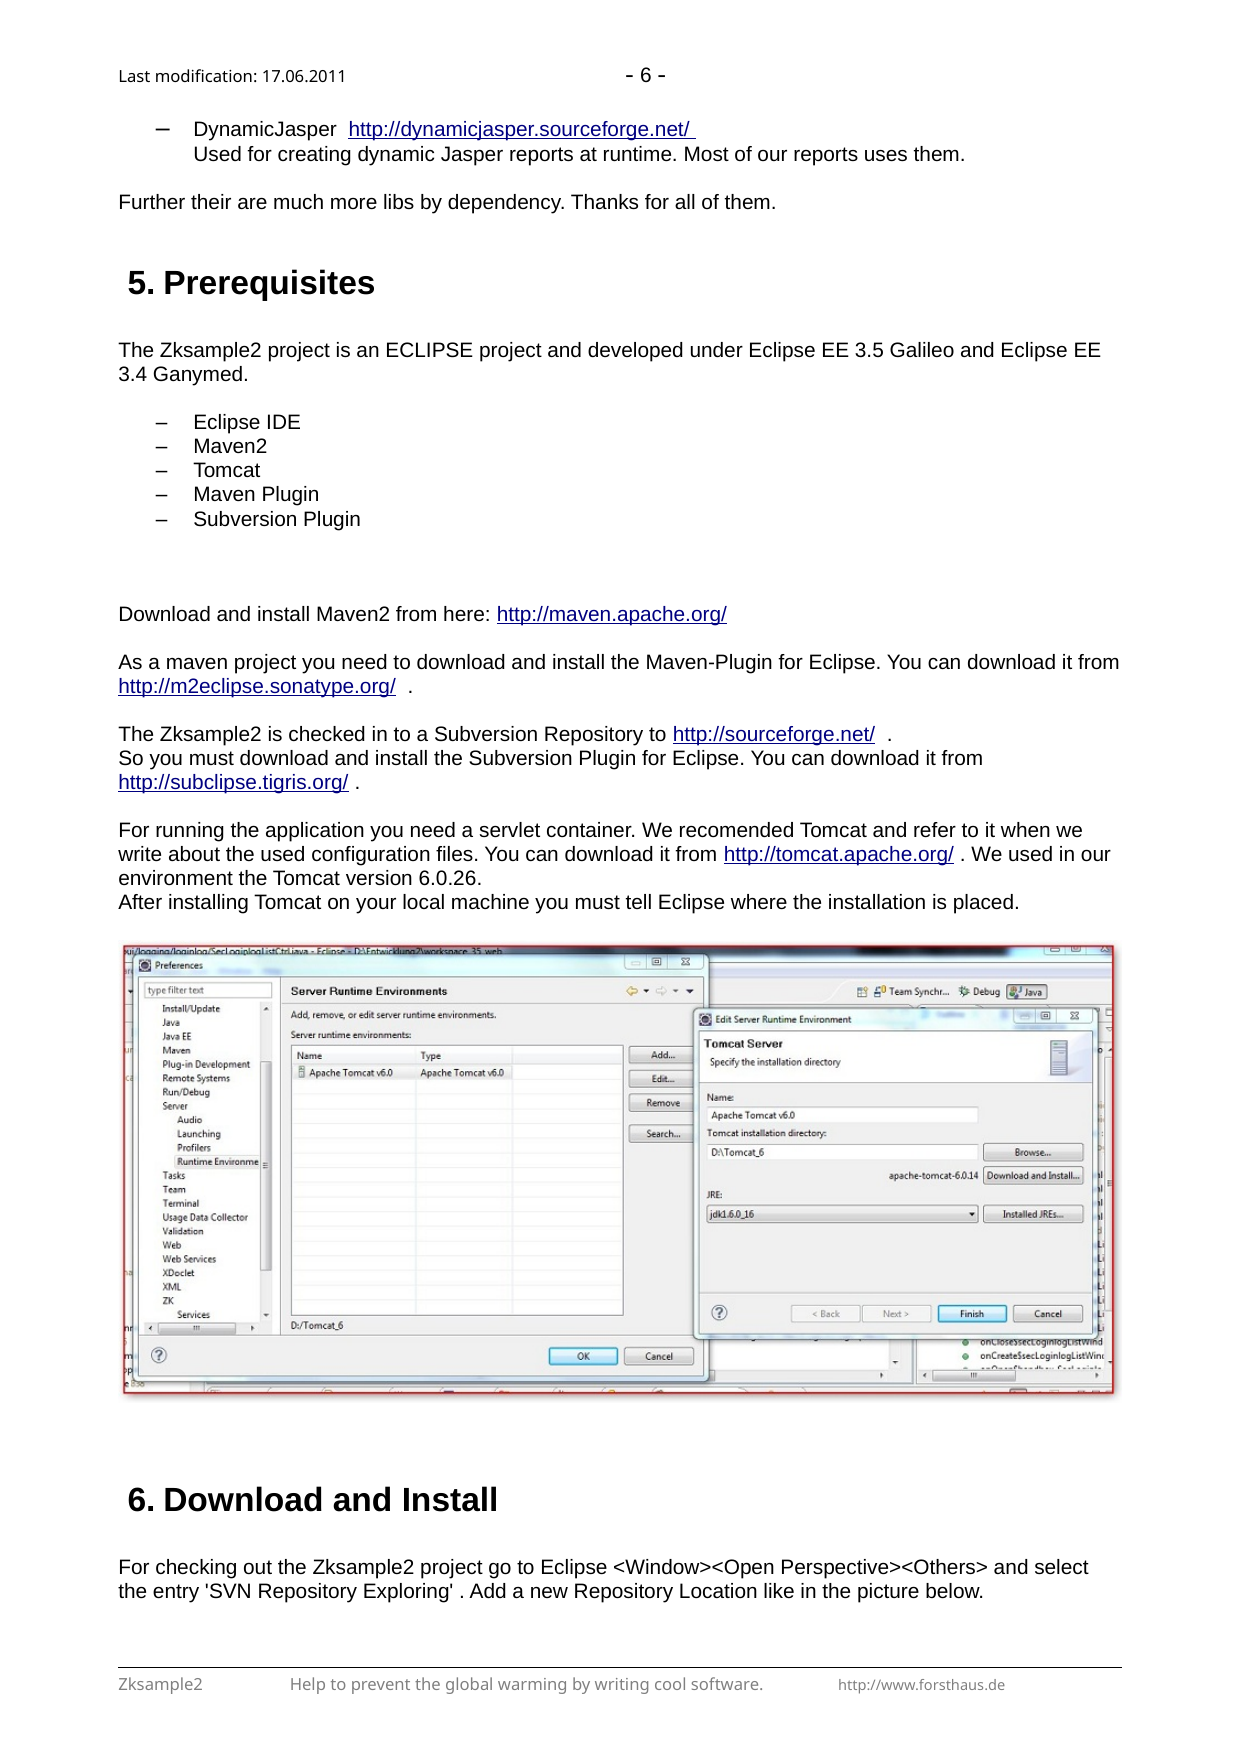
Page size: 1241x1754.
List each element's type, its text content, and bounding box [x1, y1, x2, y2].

list Tomcat [156, 458, 1122, 482]
picture [118, 940, 1123, 1403]
list Eclipse IDE [156, 410, 1122, 434]
list Used for creating dynamic Jasper reports at runtime. Most of our reports uses them. [156, 142, 1122, 166]
subtitle Download and Install [118, 1480, 1122, 1519]
text http://subclipse.tigris.org/ . [118, 770, 1122, 794]
list Maven Plugin [156, 482, 1122, 506]
text The Zksample2 project is an ECLIPSE project and developed under Eclipse EE 3.5 Galileo and Eclipse EE 3.4 Ganymed. [118, 338, 1122, 386]
list Subversion Plugin [156, 506, 1122, 530]
text The Zksample2 is checked in to a Subversion Repository to http://sourceforge.net/ . [118, 722, 1122, 746]
text As a maven project you need to download and install the Maven-Plugin for Eclipse. You can download it from http://m2eclipse.sonatype.org/ . [118, 650, 1122, 698]
list DynamicJasper http://dynamicjasper.sourceforge.net/ [156, 117, 1122, 142]
text Further their are much more libs by dependency. Thanks for all of them. [118, 190, 1122, 214]
text For running the application you need a servlet container. We recomended Tomcat and refer to it when we write about the used configuration files. You can download it from http://tomcat.apache.org/ . We used in our environment the Tomcat version 6.0.26. [118, 818, 1122, 890]
text So you must download and install the Subversion Plugin for Eclipse. You can download it from [118, 746, 1122, 770]
subtitle Prerequisites [118, 263, 1122, 302]
text For checking out the Zksample2 project go to Eclipse <Window><Open Perspective><Others> and select the entry 'SVN Repository Exploring' . Add a new Repository Location like in the picture below. [118, 1555, 1122, 1603]
text Download and install Maven2 from here: http://maven.apache.org/ [118, 602, 1122, 626]
text After installing Tomcat on your local machine you must tell Eclipse where the installation is placed. [118, 890, 1122, 914]
list Maven2 [156, 434, 1122, 458]
